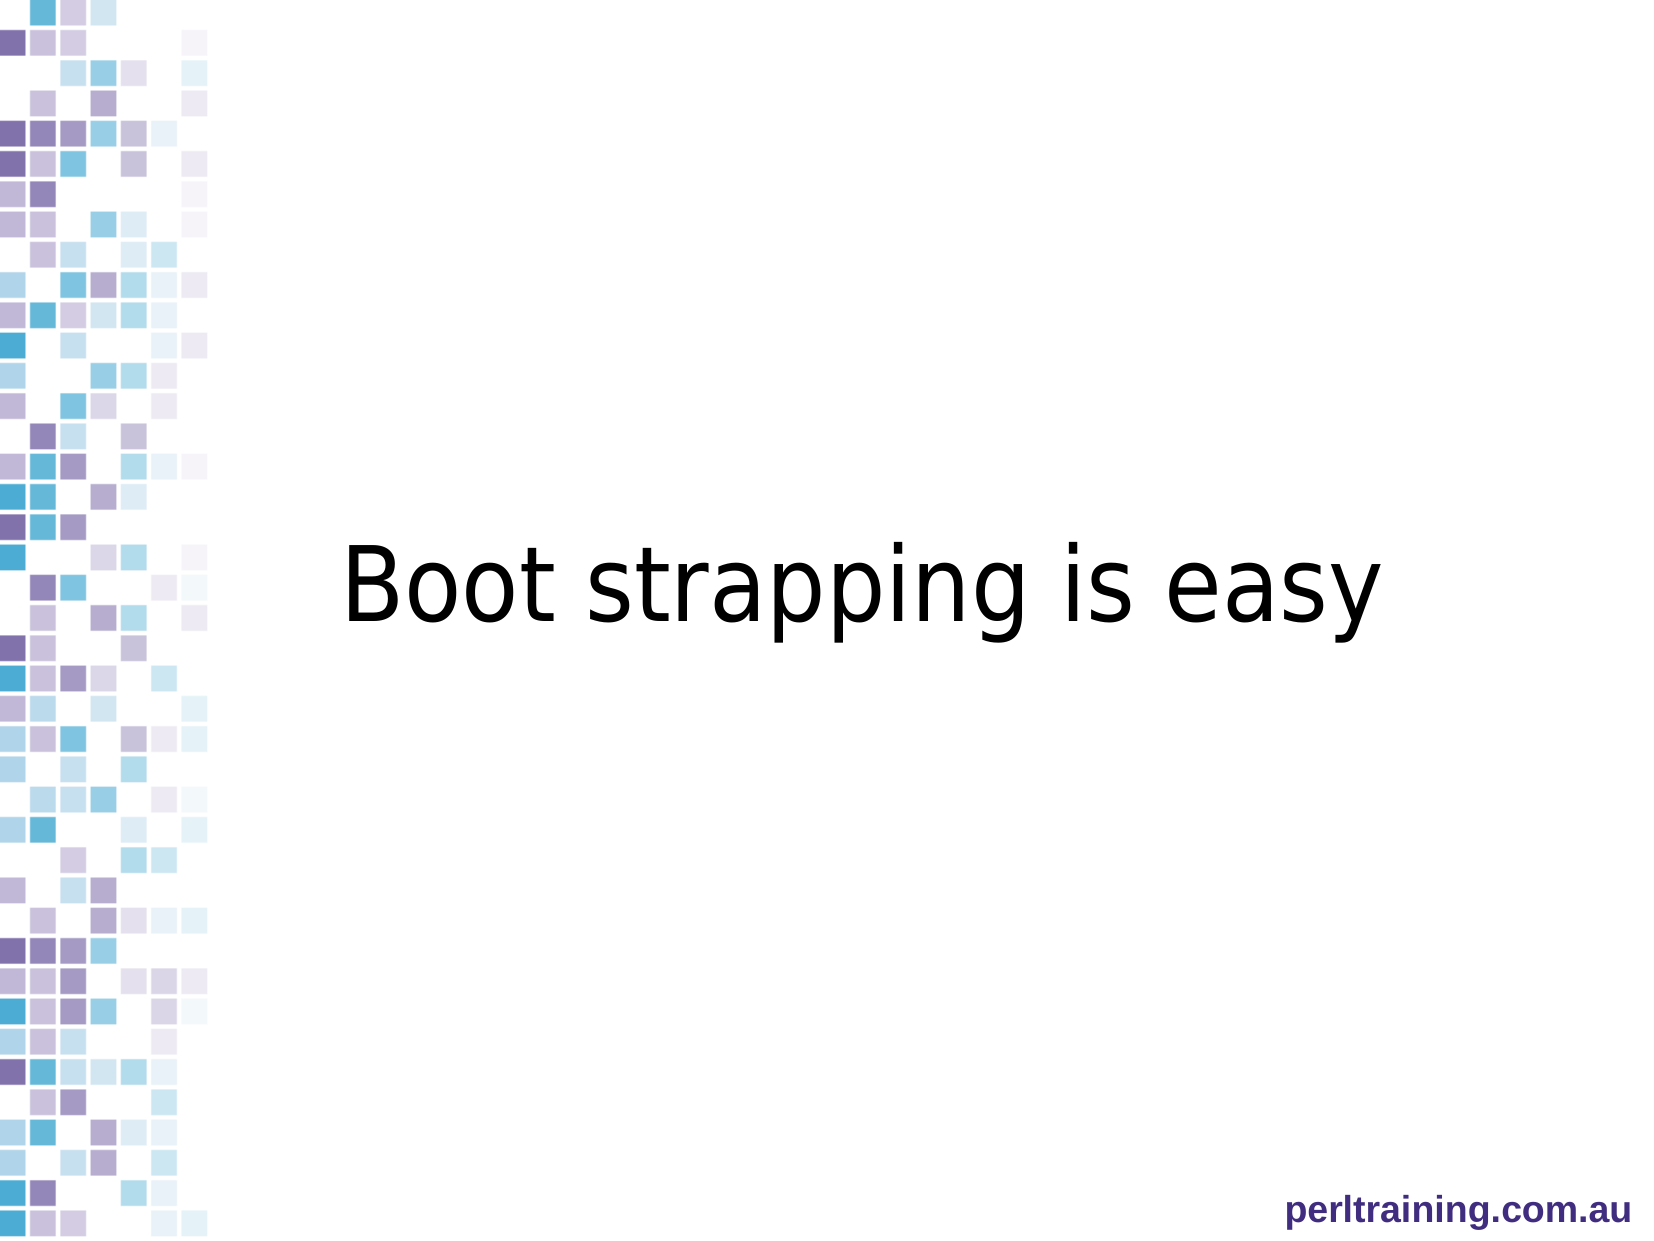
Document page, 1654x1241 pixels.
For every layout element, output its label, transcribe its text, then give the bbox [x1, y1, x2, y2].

title Boot strapping is easy [82, 49, 1571, 1123]
picture [0, 0, 212, 1241]
